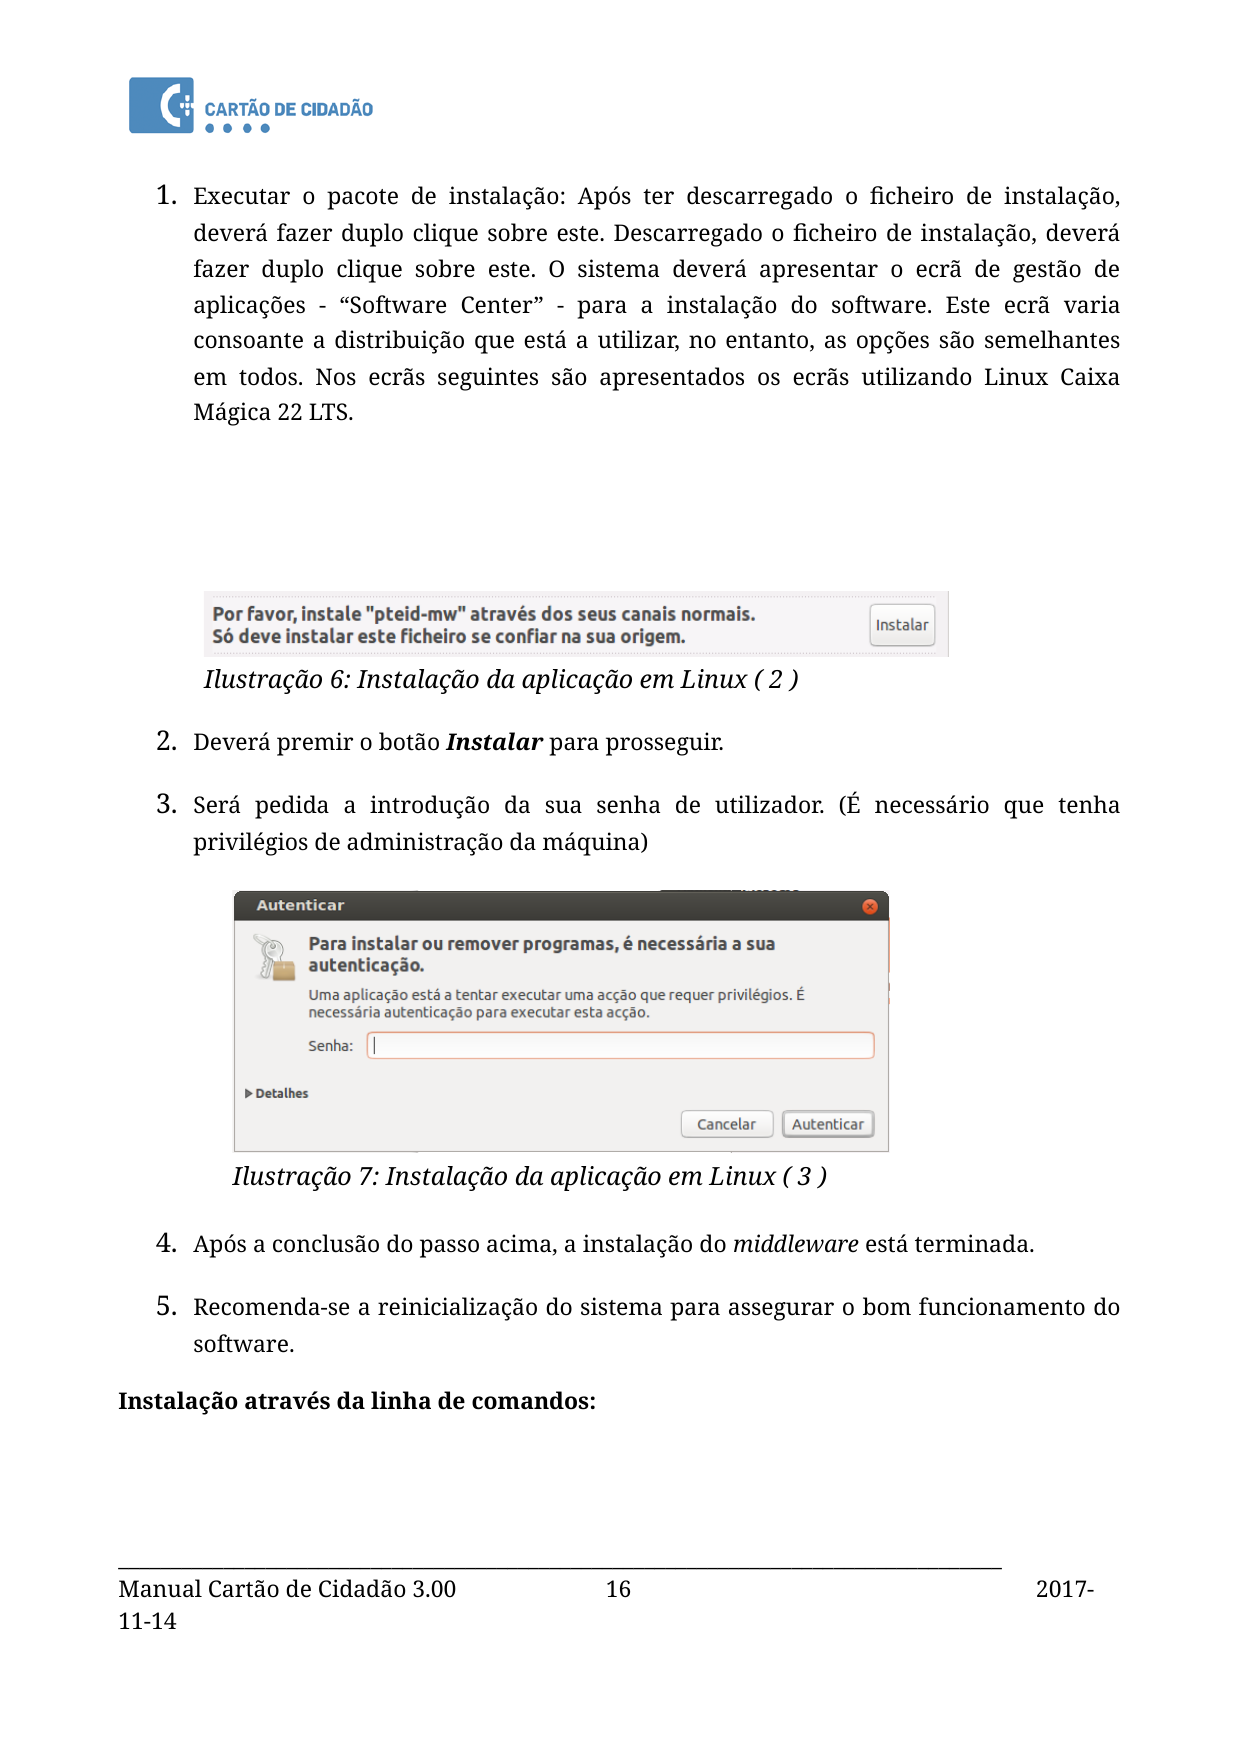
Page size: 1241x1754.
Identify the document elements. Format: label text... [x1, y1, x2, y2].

list Será pedida a introdução da sua senha de utilizador. (É necessário que tenha privilégios de administração da máquina) [156, 784, 1122, 857]
list Recomenda-se a reinicialização do sistema para assegurar o bom funcionamento do software. [156, 1286, 1122, 1359]
list Após a conclusão do passo acima, a instalação do middleware está terminada. [156, 1223, 1122, 1260]
list Executar o pacote de instalação: Após ter descarregado o ficheiro de instalação, deverá fazer duplo clique sobre este. Descarregado o ficheiro de instalação, deverá fazer duplo clique sobre este. O sistema deverá apresentar o ecrã de gestão de aplicações - “Software Center” - para a instalação do software. Este ecrã varia consoante a distribuição que está a utilizar, no entanto, as opções são semelhantes em todos. Nos ecrãs seguintes são apresentados os ecrãs utilizando Linux Caixa Mágica 22 LTS. [156, 175, 1122, 428]
picture [126, 71, 419, 141]
picture [203, 591, 950, 657]
text Instalação através da linha de comandos: [118, 1385, 1122, 1416]
list Deverá premir o botão Instalar para prosseguir. [156, 567, 1122, 758]
list Ilustração 6: Instalação da aplicação em Linux ( 2 ) [204, 657, 950, 695]
text Ilustração 7: Instalação da aplicação em Linux ( 3 ) [232, 1153, 890, 1192]
picture [232, 890, 890, 1153]
